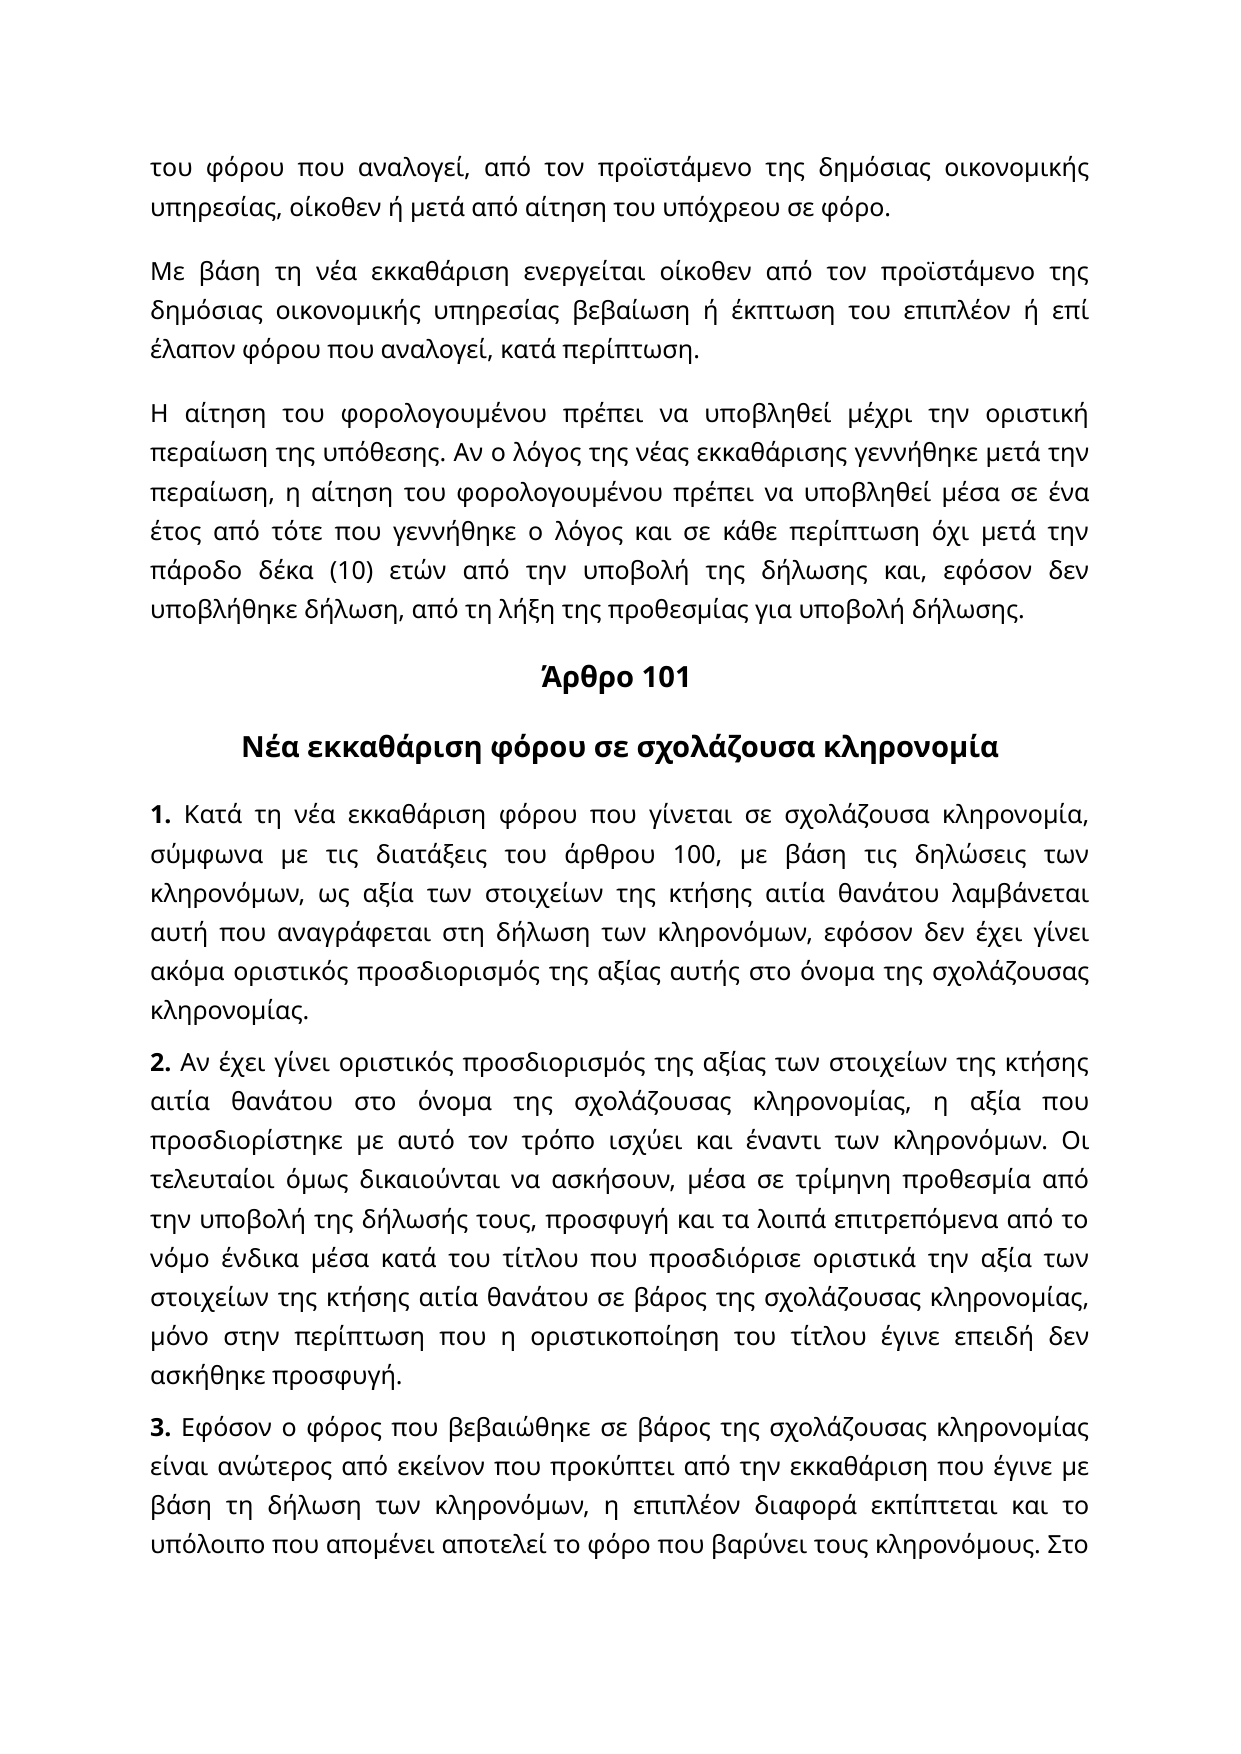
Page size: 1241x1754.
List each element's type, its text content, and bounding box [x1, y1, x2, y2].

text 1. Κατά τη νέα εκκαθάριση φόρου που γίνεται σε σχολάζουσα κληρονομία, σύμφωνα με τις διατάξεις του άρθρου 100, με βάση τις δηλώσεις των κληρονόμων, ως αξία των στοιχείων της κτήσης αιτία θανάτου λαμβάνεται αυτή που αναγράφεται στη δήλωση των κληρονόμων, εφόσον δεν έχει γίνει ακόμα οριστικός προσδιορισμός της αξίας αυτής στο όνομα της σχολάζουσας κληρονομίας. [150, 797, 1090, 1027]
text Η αίτηση του φορολογουμένου πρέπει να υποβληθεί μέχρι την οριστική περαίωση της υπόθεσης. Αν ο λόγος της νέας εκκαθάρισης γεννήθηκε μετά την περαίωση, η αίτηση του φορολογουμένου πρέπει να υποβληθεί μέσα σε ένα έτος από τότε που γεννήθηκε ο λόγος και σε κάθε περίπτωση όχι μετά την πάροδο δέκα (10) ετών από την υποβολή της δήλωσης και, εφόσον δεν υποβλήθηκε δήλωση, από τη λήξη της προθεσμίας για υποβολή δήλωσης. [150, 396, 1090, 626]
text 3. Εφόσον ο φόρος που βεβαιώθηκε σε βάρος της σχολάζουσας κληρονομίας είναι ανώτερος από εκείνον που προκύπτει από την εκκαθάριση που έγινε με βάση τη δήλωση των κληρονόμων, η επιπλέον διαφορά εκπίπτεται και το υπόλοιπο που απομένει αποτελεί το φόρο που βαρύνει τους κληρονόμους. Στο [150, 1409, 1090, 1561]
subtitle Άρθρο 101 [150, 656, 1090, 696]
text Με βάση τη νέα εκκαθάριση ενεργείται οίκοθεν από τον προϊστάμενο της δημόσιας οικονομικής υπηρεσίας βεβαίωση ή έκπτωση του επιπλέον ή επί έλαπον φόρου που αναλογεί, κατά περίπτωση. [150, 253, 1090, 366]
subtitle Νέα εκκαθάριση φόρου σε σχολάζουσα κληρονομία [150, 726, 1090, 766]
text 2. Αν έχει γίνει οριστικός προσδιορισμός της αξίας των στοιχείων της κτήσης αιτία θανάτου στο όνομα της σχολάζουσας κληρονομίας, η αξία που προσδιορίστηκε με αυτό τον τρόπο ισχύει και έναντι των κληρονόμων. Οι τελευταίοι όμως δικαιούνται να ασκήσουν, μέσα σε τρίμηνη προθεσμία από την υποβολή της δήλωσής τους, προσφυγή και τα λοιπά επιτρεπόμενα από το νόμο ένδικα μέσα κατά του τίτλου που προσδιόρισε οριστικά την αξία των στοιχείων της κτήσης αιτία θανάτου σε βάρος της σχολάζουσας κληρονομίας, μόνο στην περίπτωση που η οριστικοποίηση του τίτλου έγινε επειδή δεν ασκήθηκε προσφυγή. [150, 1044, 1090, 1392]
text του φόρου που αναλογεί, από τον προϊστάμενο της δημόσιας οικονομικής υπηρεσίας, οίκοθεν ή μετά από αίτηση του υπόχρεου σε φόρο. [150, 150, 1090, 223]
